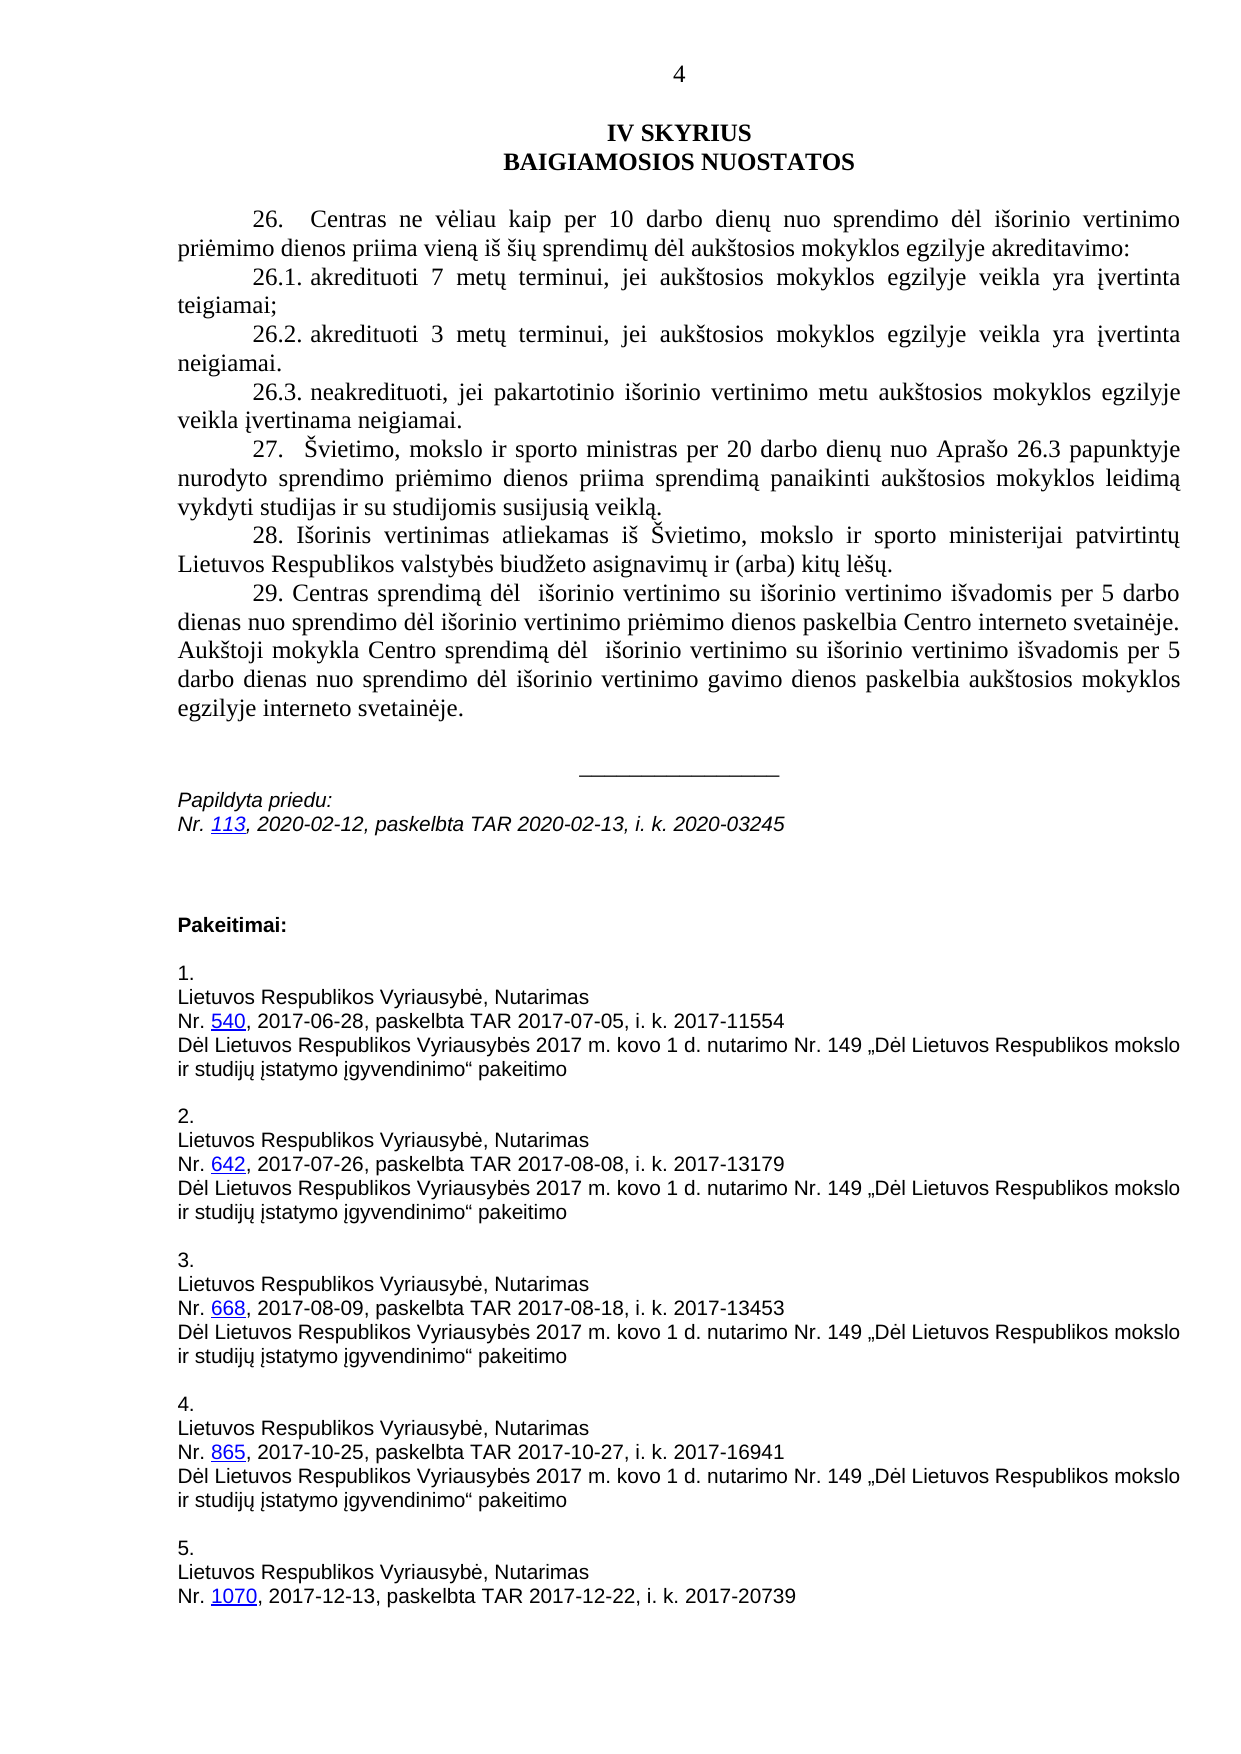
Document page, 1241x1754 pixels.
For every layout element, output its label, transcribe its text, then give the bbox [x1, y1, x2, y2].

text 1. [177, 961, 1181, 984]
text 2. [177, 1104, 1181, 1128]
text Lietuvos Respublikos Vyriausybė, Nutarimas [177, 1128, 1181, 1152]
text Nr. 642, 2017-07-26, paskelbta TAR 2017-08-08, i. k. 2017-13179 [177, 1152, 1181, 1176]
text Dėl Lietuvos Respublikos Vyriausybės 2017 m. kovo 1 d. nutarimo Nr. 149 „Dėl Lietuvos Respublikos mokslo ir studijų įstatymo įgyvendinimo“ pakeitimo [177, 1032, 1181, 1080]
text BAIGIAMOSIOS NUOSTATOS [177, 147, 1181, 176]
text 26. Centras ne vėliau kaip per 10 darbo dienų nuo sprendimo dėl išorinio vertinimo priėmimo dienos priima vieną iš šių sprendimų dėl aukštosios mokyklos egzilyje akreditavimo: [177, 204, 1181, 262]
text Nr. 1070, 2017-12-13, paskelbta TAR 2017-12-22, i. k. 2017-20739 [177, 1583, 1181, 1607]
text 26.1. akredituoti 7 metų terminui, jei aukštosios mokyklos egzilyje veikla yra įvertinta teigiamai; [177, 262, 1181, 319]
text Lietuvos Respublikos Vyriausybė, Nutarimas [177, 1559, 1181, 1583]
text 26.3. neakredituoti, jei pakartotinio išorinio vertinimo metu aukštosios mokyklos egzilyje veikla įvertinama neigiamai. [177, 377, 1181, 434]
text IV SKYRIUS [177, 118, 1181, 147]
text 28. Išorinis vertinimas atliekamas iš Švietimo, mokslo ir sporto ministerijai patvirtintų Lietuvos Respublikos valstybės biudžeto asignavimų ir (arba) kitų lėšų. [177, 521, 1181, 578]
text Pakeitimai: [177, 913, 1181, 937]
text 27. Švietimo, mokslo ir sporto ministras per 20 darbo dienų nuo Aprašo 26.3 papunktyje nurodyto sprendimo priėmimo dienos priima sprendimą panaikinti aukštosios mokyklos leidimą vykdyti studijas ir su studijomis susijusią veiklą. [177, 434, 1181, 521]
text –––––––––––––––– [177, 751, 1181, 788]
text Nr. 540, 2017-06-28, paskelbta TAR 2017-07-05, i. k. 2017-11554 [177, 1008, 1181, 1032]
text 29. Centras sprendimą dėl išorinio vertinimo su išorinio vertinimo išvadomis per 5 darbo dienas nuo sprendimo dėl išorinio vertinimo priėmimo dienos paskelbia Centro interneto svetainėje. Aukštoji mokykla Centro sprendimą dėl išorinio vertinimo su išorinio vertinimo išvadomis per 5 darbo dienas nuo sprendimo dėl išorinio vertinimo gavimo dienos paskelbia aukštosios mokyklos egzilyje interneto svetainėje. [177, 578, 1181, 722]
text Lietuvos Respublikos Vyriausybė, Nutarimas [177, 1416, 1181, 1440]
text 5. [177, 1536, 1181, 1559]
text Nr. 668, 2017-08-09, paskelbta TAR 2017-08-18, i. k. 2017-13453 [177, 1296, 1181, 1320]
text Dėl Lietuvos Respublikos Vyriausybės 2017 m. kovo 1 d. nutarimo Nr. 149 „Dėl Lietuvos Respublikos mokslo ir studijų įstatymo įgyvendinimo“ pakeitimo [177, 1464, 1181, 1512]
text Lietuvos Respublikos Vyriausybė, Nutarimas [177, 984, 1181, 1008]
text Nr. 865, 2017-10-25, paskelbta TAR 2017-10-27, i. k. 2017-16941 [177, 1440, 1181, 1464]
text 3. [177, 1248, 1181, 1272]
text Nr. 113, 2020-02-12, paskelbta TAR 2020-02-13, i. k. 2020-03245 [177, 812, 1181, 836]
text Dėl Lietuvos Respublikos Vyriausybės 2017 m. kovo 1 d. nutarimo Nr. 149 „Dėl Lietuvos Respublikos mokslo ir studijų įstatymo įgyvendinimo“ pakeitimo [177, 1176, 1181, 1224]
text 4. [177, 1392, 1181, 1416]
text Lietuvos Respublikos Vyriausybė, Nutarimas [177, 1272, 1181, 1296]
text Papildyta priedu: [177, 788, 1181, 812]
text 26.2. akredituoti 3 metų terminui, jei aukštosios mokyklos egzilyje veikla yra įvertinta neigiamai. [177, 319, 1181, 377]
text Dėl Lietuvos Respublikos Vyriausybės 2017 m. kovo 1 d. nutarimo Nr. 149 „Dėl Lietuvos Respublikos mokslo ir studijų įstatymo įgyvendinimo“ pakeitimo [177, 1320, 1181, 1368]
